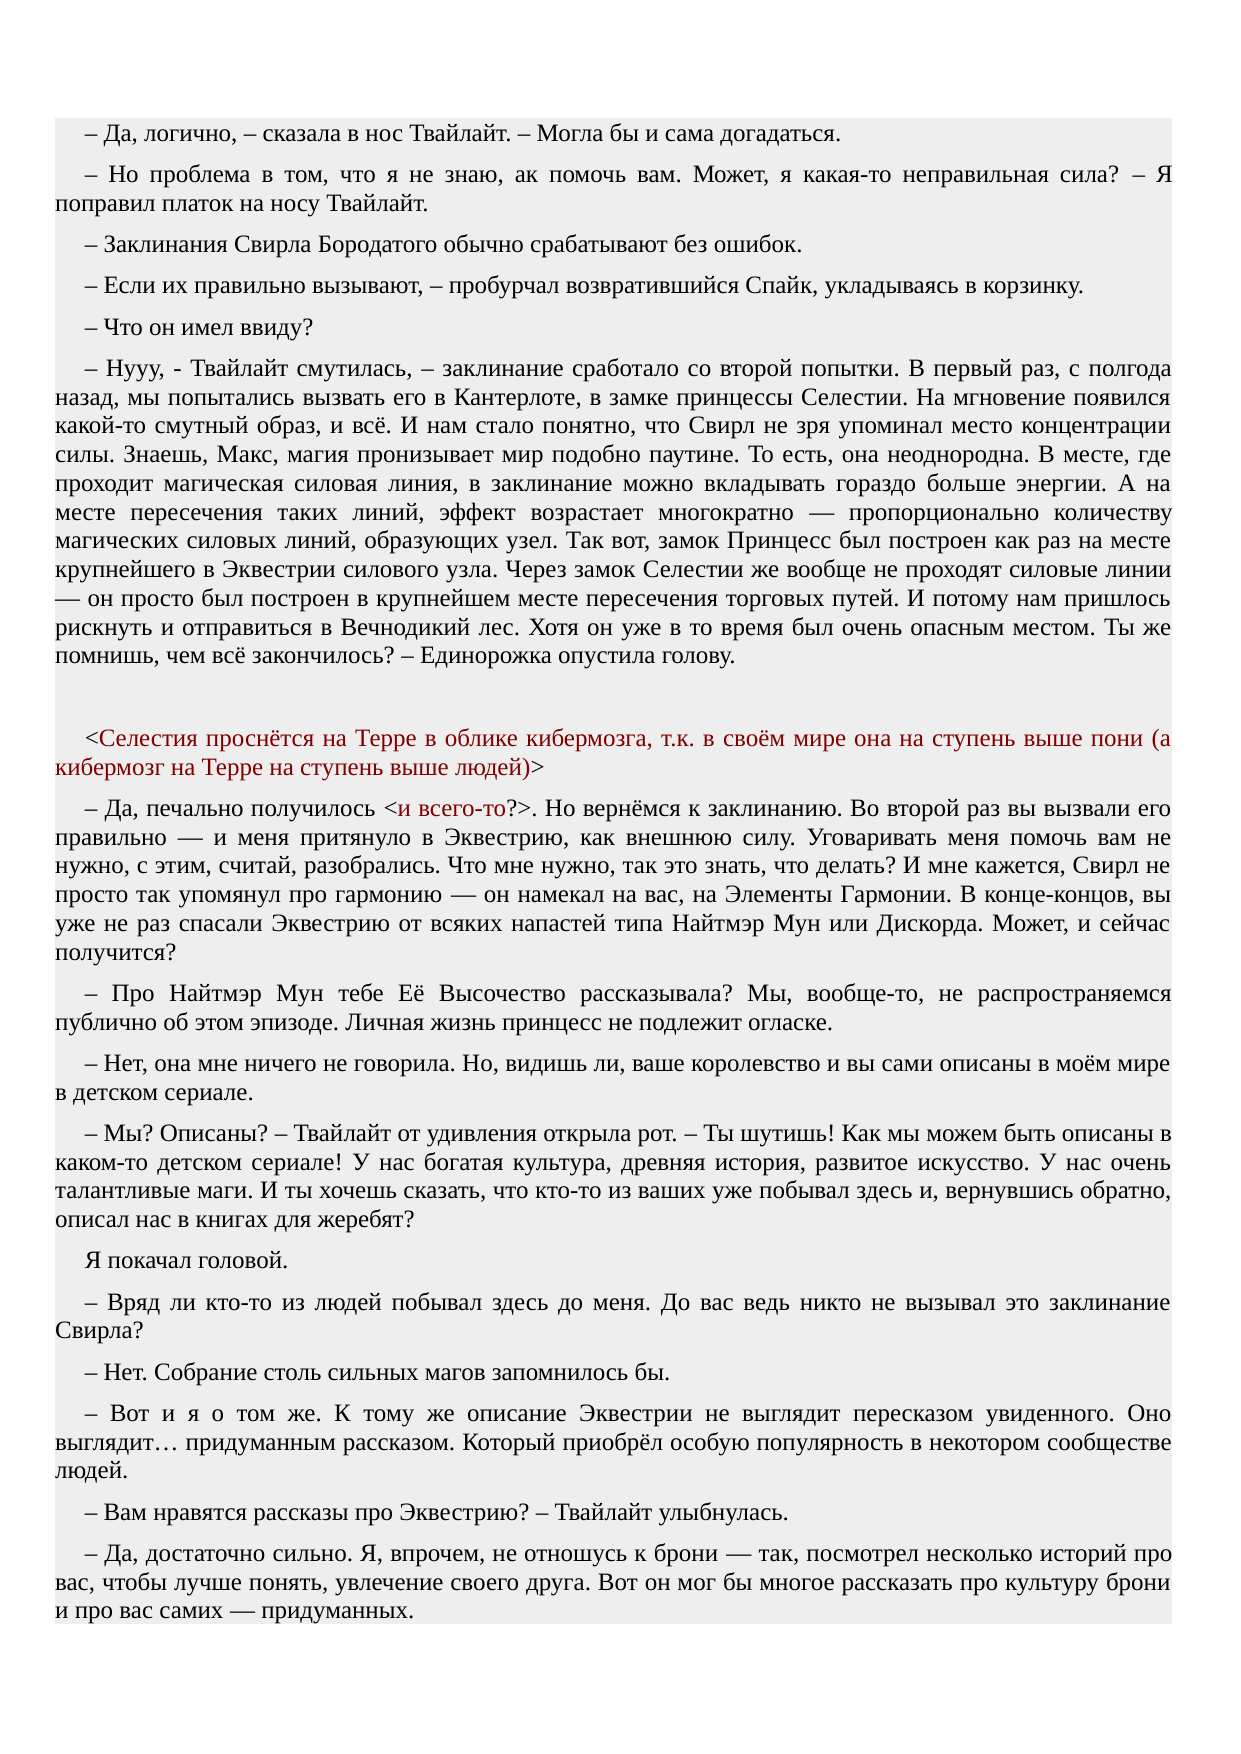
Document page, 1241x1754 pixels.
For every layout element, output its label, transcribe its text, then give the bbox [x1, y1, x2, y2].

text – Да, печально получилось <и всего-то?>. Но вернёмся к заклинанию. Во второй раз вы вызвали его правильно — и меня притянуло в Эквестрию, как внешнюю силу. Уговаривать меня помочь вам не нужно, с этим, считай, разобрались. Что мне нужно, так это знать, что делать? И мне кажется, Свирл не просто так упомянул про гармонию — он намекал на вас, на Элементы Гармонии. В конце-концов, вы уже не раз спасали Эквестрию от всяких напастей типа Найтмэр Мун или Дискорда. Может, и сейчас получится? [55, 793, 1172, 966]
text – Мы? Описаны? – Твайлайт от удивления открыла рот. – Ты шутишь! Как мы можем быть описаны в каком-то детском сериале! У нас богатая культура, древняя история, развитое искусство. У нас очень талантливые маги. И ты хочешь сказать, что кто-то из ваших уже побывал здесь и, вернувшись обратно, описал нас в книгах для жеребят? [55, 1118, 1172, 1233]
text – Заклинания Свирла Бородатого обычно срабатывают без ошибок. [55, 229, 1172, 258]
text – Но проблема в том, что я не знаю, ак помочь вам. Может, я какая-то неправильная сила? – Я поправил платок на носу Твайлайт. [55, 159, 1172, 217]
text – Нет, она мне ничего не говорила. Но, видишь ли, ваше королевство и вы сами описаны в моём мире в детском сериале. [55, 1048, 1172, 1106]
text Я покачал головой. [55, 1246, 1172, 1274]
text – Что он имел ввиду? [55, 312, 1172, 341]
text – Вот и я о том же. К тому же описание Эквестрии не выглядит пересказом увиденного. Оно выглядит… придуманным рассказом. Который приобрёл особую популярность в некотором сообществе людей. [55, 1398, 1172, 1484]
text – Вряд ли кто-то из людей побывал здесь до меня. До вас ведь никто не вызывал это заклинание Свирла? [55, 1287, 1172, 1344]
text – Нууу, - Твайлайт смутилась, – заклинание сработало со второй попытки. В первый раз, с полгода назад, мы попытались вызвать его в Кантерлоте, в замке принцессы Селестии. На мгновение появился какой-то смутный образ, и всё. И нам стало понятно, что Свирл не зря упоминал место концентрации силы. Знаешь, Макс, магия пронизывает мир подобно паутине. То есть, она неоднородна. В месте, где проходит магическая силовая линия, в заклинание можно вкладывать гораздо больше энергии. А на месте пересечения таких линий, эффект возрастает многократно — пропорционально количеству магических силовых линий, образующих узел. Так вот, замок Принцесс был построен как раз на месте крупнейшего в Эквестрии силового узла. Через замок Селестии же вообще не проходят силовые линии — он просто был построен в крупнейшем месте пересечения торговых путей. И потому нам пришлось рискнуть и отправиться в Вечнодикий лес. Хотя он уже в то время был очень опасным местом. Ты же помнишь, чем всё закончилось? – Единорожка опустила голову. [55, 353, 1172, 669]
text – Нет. Собрание столь сильных магов запомнилось бы. [55, 1357, 1172, 1386]
text <Селестия проснётся на Терре в облике кибермозга, т.к. в своём мире она на ступень выше пони (а кибермозг на Терре на ступень выше людей)> [55, 723, 1172, 781]
text – Да, достаточно сильно. Я, впрочем, не отношусь к брони — так, посмотрел несколько историй про вас, чтобы лучше понять, увлечение своего друга. Вот он мог бы многое рассказать про культуру брони и про вас самих — придуманных. [55, 1538, 1172, 1624]
text – Если их правильно вызывают, – пробурчал возвратившийся Спайк, укладываясь в корзинку. [55, 271, 1172, 299]
text – Вам нравятся рассказы про Эквестрию? – Твайлайт улыбнулась. [55, 1497, 1172, 1526]
text – Да, логично, – сказала в нос Твайлайт. – Могла бы и сама догадаться. [55, 118, 1172, 147]
text – Про Найтмэр Мун тебе Её Высочество рассказывала? Мы, вообще-то, не распространяемся публично об этом эпизоде. Личная жизнь принцесс не подлежит огласке. [55, 978, 1172, 1036]
